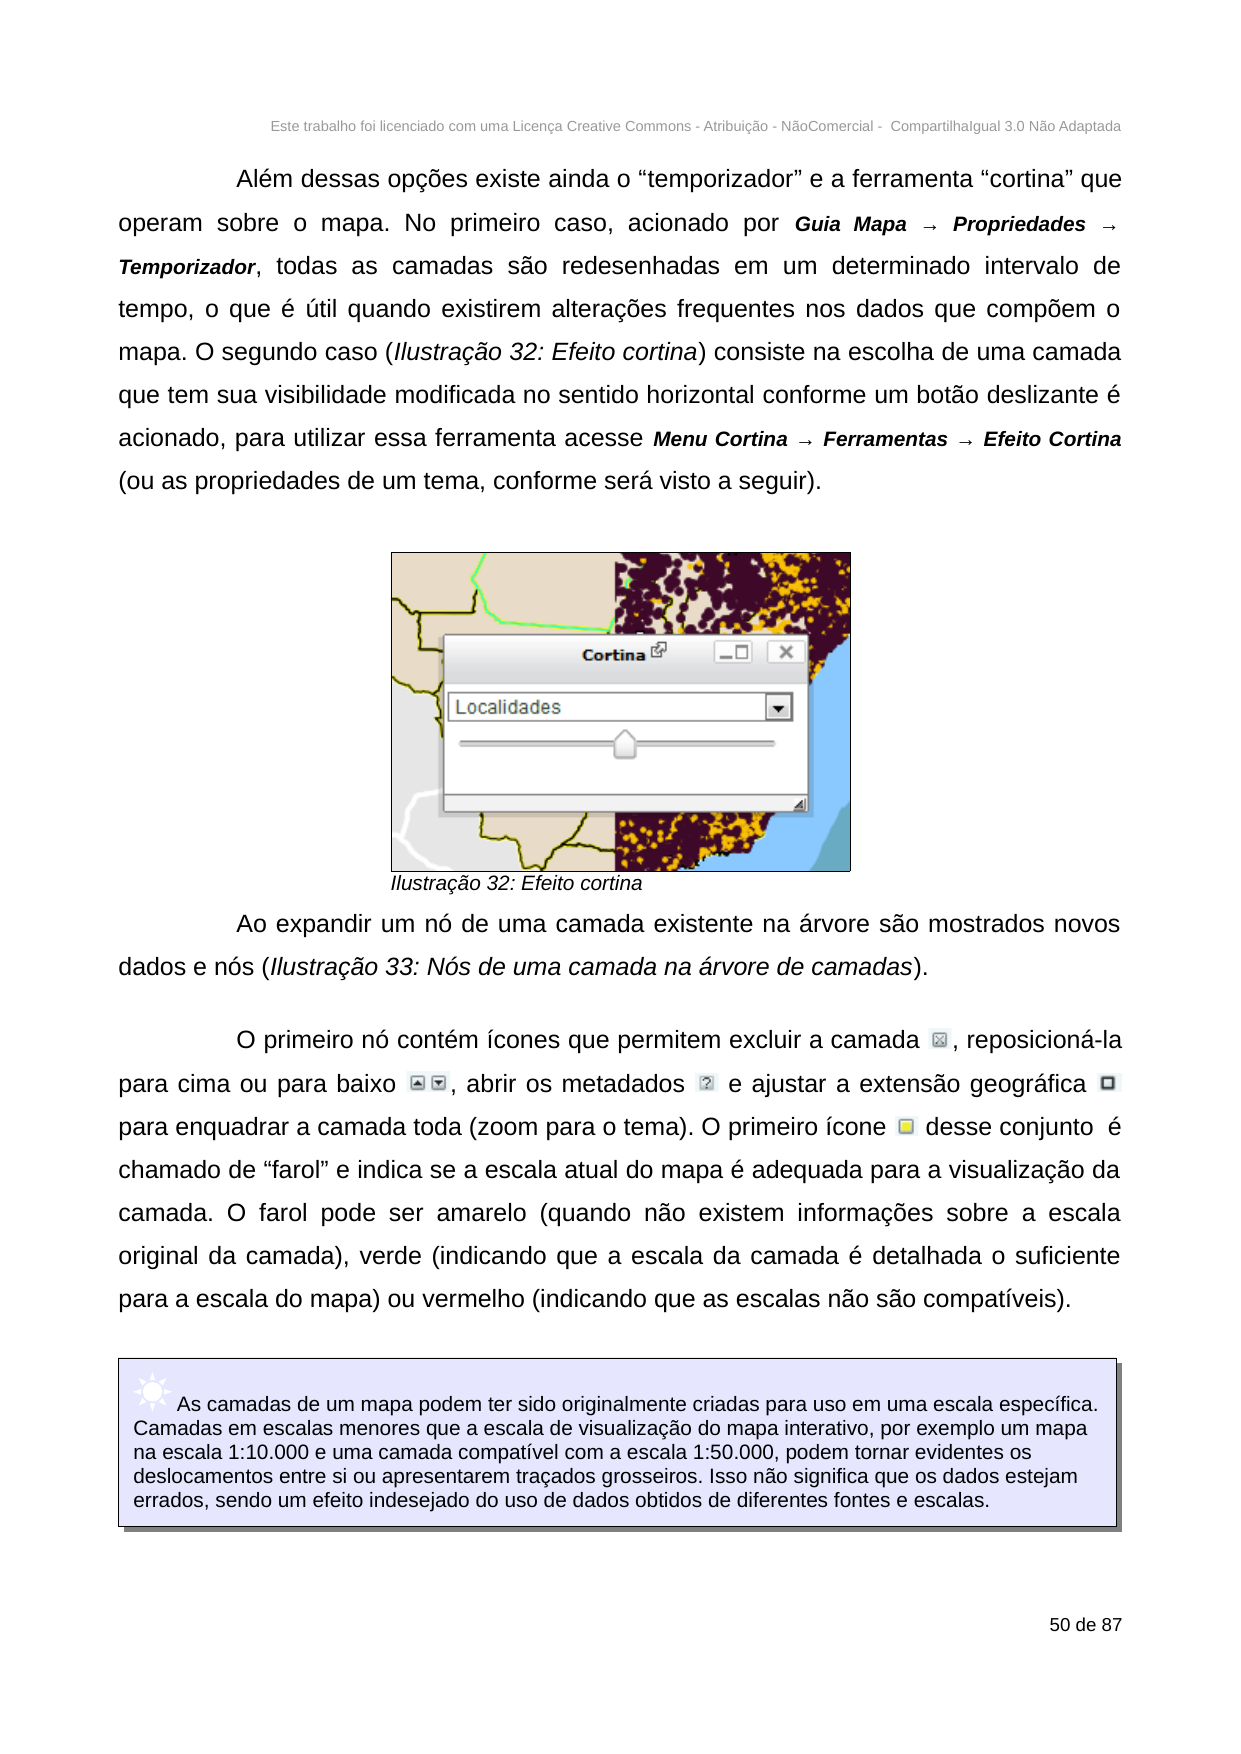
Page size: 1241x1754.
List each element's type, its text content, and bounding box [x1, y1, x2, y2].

text Ao expandir um nó de uma camada existente na árvore são mostrados novos dados e nós (Ilustração 33: Nós de uma camada na árvore de camadas). [118, 539, 1122, 981]
text As camadas de um mapa podem ter sido originalmente criadas para uso em uma escala específica. Camadas em escalas menores que a escala de visualização do mapa interativo, por exemplo um mapa na escala 1:10.000 e uma camada compatível com a escala 1:50.000, podem tornar evidentes os deslocamentos entre si ou apresentarem traçados grosseiros. Isso não significa que os dados estejam errados, sendo um efeito indesejado do uso de dados obtidos de diferentes fontes e escalas. [119, 1359, 1116, 1526]
text O primeiro nó contém ícones que permitem excluir a camada , reposicioná-la para cima ou para baixo , abrir os metadados e ajustar a extensão geográfica para enquadrar a camada toda (zoom para o tema). O primeiro ícone desse conjunto é chamado de “farol” e indica se a escala atual do mapa é adequada para a visualização da camada. O farol pode ser amarelo (quando não existem informações sobre a escala original da camada), verde (indicando que a escala da camada é detalhada o suficiente para a escala do mapa) ou vermelho (indicando que as escalas não são compatíveis). [118, 1025, 1122, 1313]
picture [149, 1372, 156, 1381]
picture [928, 1028, 952, 1049]
text Ilustração 32: Efeito cortina [390, 871, 850, 895]
picture [392, 553, 850, 871]
picture [895, 1116, 919, 1136]
picture [406, 1071, 451, 1092]
picture [164, 1388, 173, 1395]
picture [149, 1403, 156, 1412]
picture [1097, 1073, 1122, 1092]
text Além dessas opções existe ainda o “temporizador” e a ferramenta “cortina” que operam sobre o mapa. No primeiro caso, acionado por guia Mapa → Propriedades → Temporizador, todas as camadas são redesenhadas em um determinado intervalo de tempo, o que é útil quando existirem alterações frequentes nos dados que compõem o mapa. O segundo caso (Ilustração 32: Efeito cortina) consiste na escolha de uma camada que tem sua visibilidade modificada no sentido horizontal conforme um botão deslizante é acionado, para utilizar essa ferramenta acesse Menu cortina → Ferramentas → Efeito cortina (ou as propriedades de um tema, conforme será visto a seguir). [118, 164, 1122, 495]
picture [138, 1377, 147, 1386]
picture [138, 1377, 167, 1406]
picture [695, 1073, 719, 1092]
picture [133, 1388, 141, 1395]
